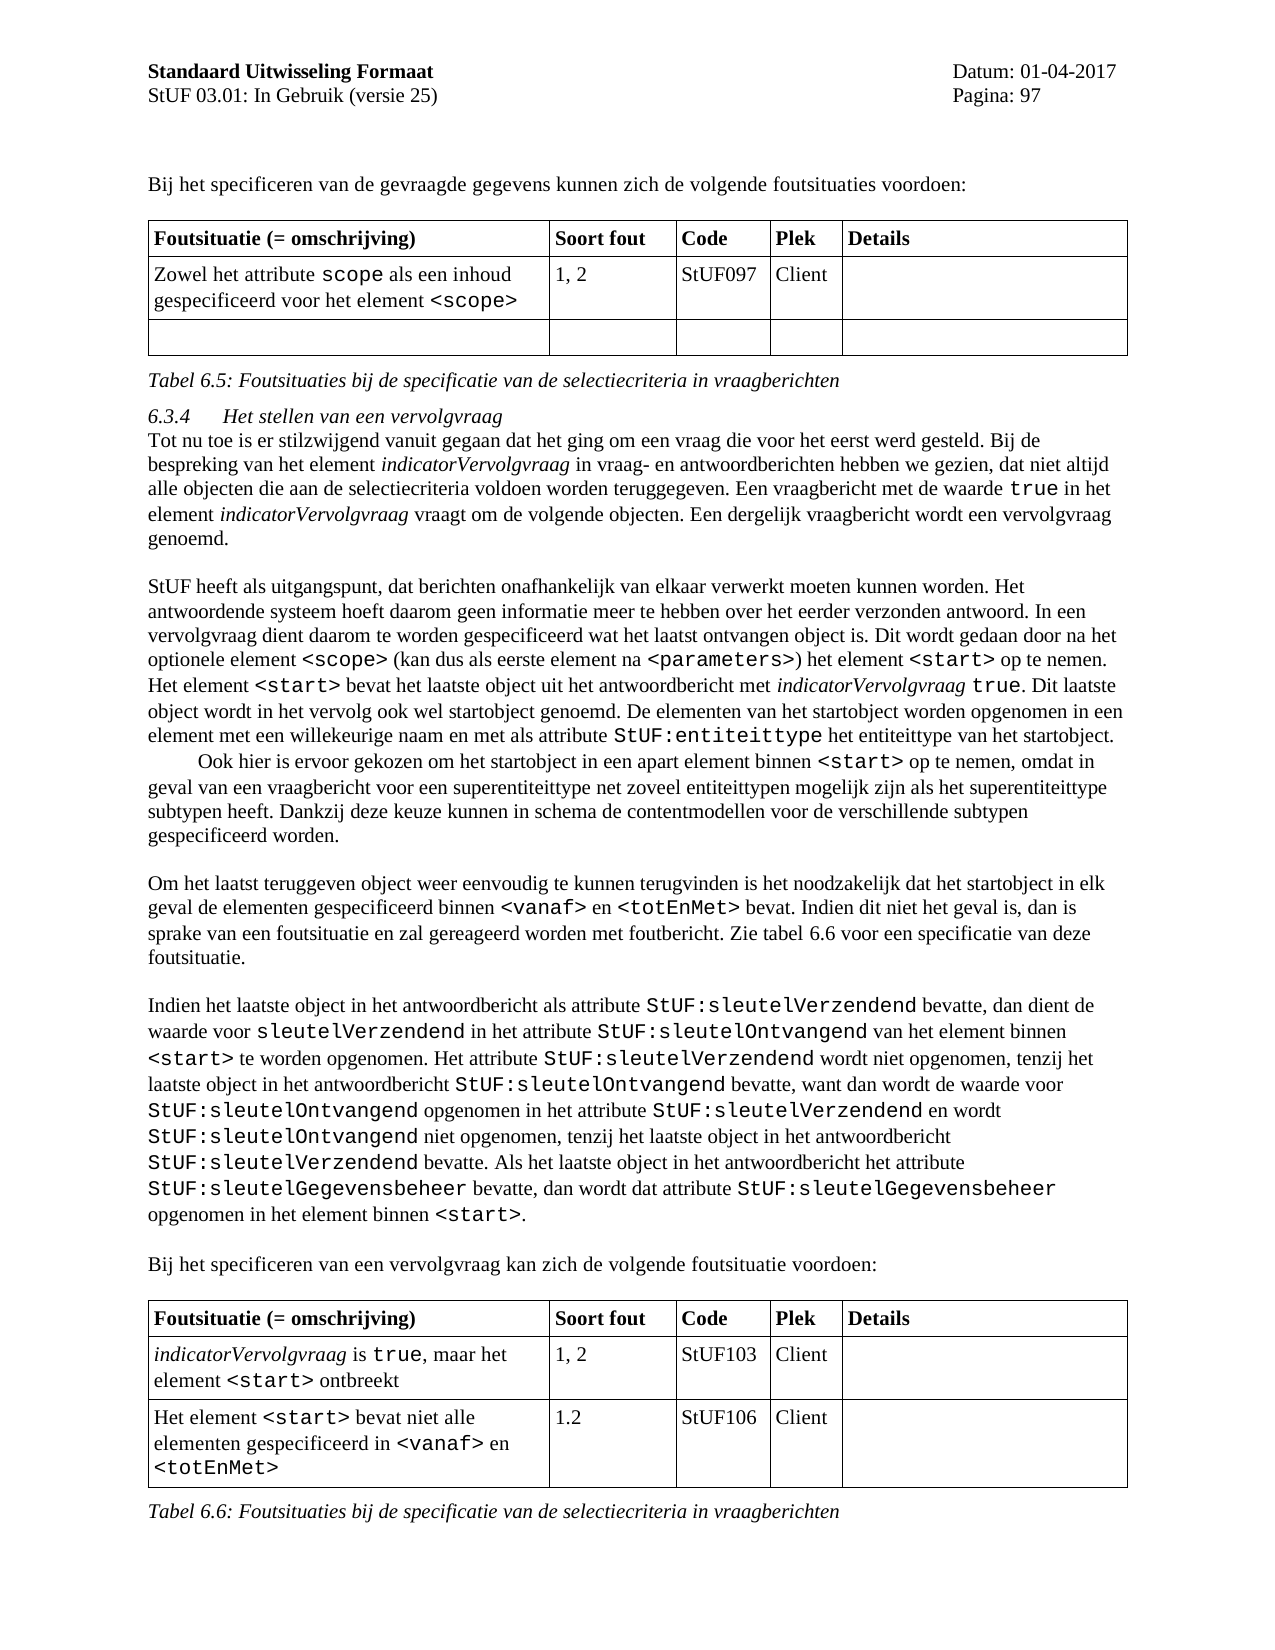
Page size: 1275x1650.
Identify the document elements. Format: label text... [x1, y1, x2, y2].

table_cell Client [771, 1400, 842, 1487]
text StUF heeft als uitgangspunt, dat berichten onafhankelijk van elkaar verwerkt moeten kunnen worden. Het antwoordende systeem hoeft daarom geen informatie meer te hebben over het eerder verzonden antwoord. In een vervolgvraag dient daarom te worden gespecificeerd wat het laatst ontvangen object is. Dit wordt gedaan door na het optionele element <scope> (kan dus als eerste element na <parameters>) het element <start> op te nemen. Het element <start> bevat het laatste object uit het antwoordbericht met indicatorVervolgvraag true. Dit laatste object wordt in het vervolg ook wel startobject genoemd. De elementen van het startobject worden opgenomen in een element met een willekeurige naam en met als attribute StUF:entiteittype het entiteittype van het startobject. [148, 574, 1127, 749]
text Tot nu toe is er stilzwijgend vanuit gegaan dat het ging om een vraag die voor het eerst werd gesteld. Bij de bespreking van het element indicatorVervolgvraag in vraag- en antwoordberichten hebben we gezien, dat niet altijd alle objecten die aan de selectiecriteria voldoen worden teruggegeven. Een vraagbericht met de waarde true in het element indicatorVervolgvraag vraagt om de volgende objecten. Een dergelijk vraagbericht wordt een vervolgvraag genoemd. [148, 428, 1127, 550]
text Bij het specificeren van de gevraagde gegevens kunnen zich de volgende foutsituaties voordoen: [148, 172, 1127, 196]
table_cell 1, 2 [550, 257, 676, 319]
table_header Details [843, 1301, 1127, 1336]
text Indien het laatste object in het antwoordbericht als attribute StUF:sleutelVerzendend bevatte, dan dient de waarde voor sleutelVerzendend in het attribute StUF:sleutelOntvangend van het element binnen <start> te worden opgenomen. Het attribute StUF:sleutelVerzendend wordt niet opgenomen, tenzij het laatste object in het antwoordbericht StUF:sleutelOntvangend bevatte, want dan wordt de waarde voor StUF:sleutelOntvangend opgenomen in het attribute StUF:sleutelVerzendend en wordt StUF:sleutelOntvangend niet opgenomen, tenzij het laatste object in het antwoordbericht StUF:sleutelVerzendend bevatte. Als het laatste object in het antwoordbericht het attribute StUF:sleutelGegevensbeheer bevatte, dan wordt dat attribute StUF:sleutelGegevensbeheer opgenomen in het element binnen <start>. [148, 993, 1127, 1228]
table_header Foutsituatie (= omschrijving) [149, 1301, 549, 1336]
table_header Plek [771, 221, 842, 256]
table_cell StUF097 [677, 257, 770, 319]
text Tabel : Foutsituaties bij de specificatie van de selectiecriteria in vraagberichten [148, 367, 1127, 391]
table_header Code [677, 1301, 770, 1336]
table_cell 1, 2 [550, 1337, 676, 1399]
table_header Soort fout [550, 1301, 676, 1336]
text Ook hier is ervoor gekozen om het startobject in een apart element binnen <start> op te nemen, omdat in geval van een vraagbericht voor een superentiteittype net zoveel entiteittypen mogelijk zijn als het superentiteittype subtypen heeft. Dankzij deze keuze kunnen in schema de contentmodellen voor de verschillende subtypen gespecificeerd worden. [148, 749, 1127, 847]
table_header Foutsituatie (= omschrijving) [149, 221, 549, 256]
table_cell [550, 320, 676, 355]
table_cell [843, 1400, 1127, 1487]
table_cell Client [771, 1337, 842, 1399]
text Tabel : Foutsituaties bij de specificatie van de selectiecriteria in vraagberichten [148, 1499, 1127, 1523]
text Om het laatst teruggeven object weer eenvoudig te kunnen terugvinden is het noodzakelijk dat het startobject in elk geval de elementen gespecificeerd binnen <vanaf> en <totEnMet> bevat. Indien dit niet het geval is, dan is sprake van een foutsituatie en zal gereageerd worden met foutbericht. Zie tabel 6.6 voor een specificatie van deze foutsituatie. [148, 871, 1127, 969]
table_header Plek [771, 1301, 842, 1336]
table_cell [843, 320, 1127, 355]
table_cell StUF106 [677, 1400, 770, 1487]
table_cell indicatorVervolgvraag is true, maar het element <start> ontbreekt [149, 1337, 549, 1399]
table_cell [843, 257, 1127, 319]
table_cell [771, 320, 842, 355]
table_cell [843, 1337, 1127, 1399]
table_cell 1,2 [550, 1400, 676, 1487]
table_cell Zowel het attribute scope als een inhoud gespecificeerd voor het element <scope> [149, 257, 549, 319]
text Bij het specificeren van een vervolgvraag kan zich de volgende foutsituatie voordoen: [148, 1252, 1127, 1276]
table_cell StUF103 [677, 1337, 770, 1399]
table_cell [677, 320, 770, 355]
table_header Code [677, 221, 770, 256]
table_cell Client [771, 257, 842, 319]
table_header Details [843, 221, 1127, 256]
table_cell Het element <start> bevat niet alle elementen gespecificeerd in <vanaf> en <totEnMet> [149, 1400, 549, 1487]
subtitle Het stellen van een vervolgvraag [148, 404, 1127, 428]
table_header Soort fout [550, 221, 676, 256]
table_cell [149, 320, 549, 355]
